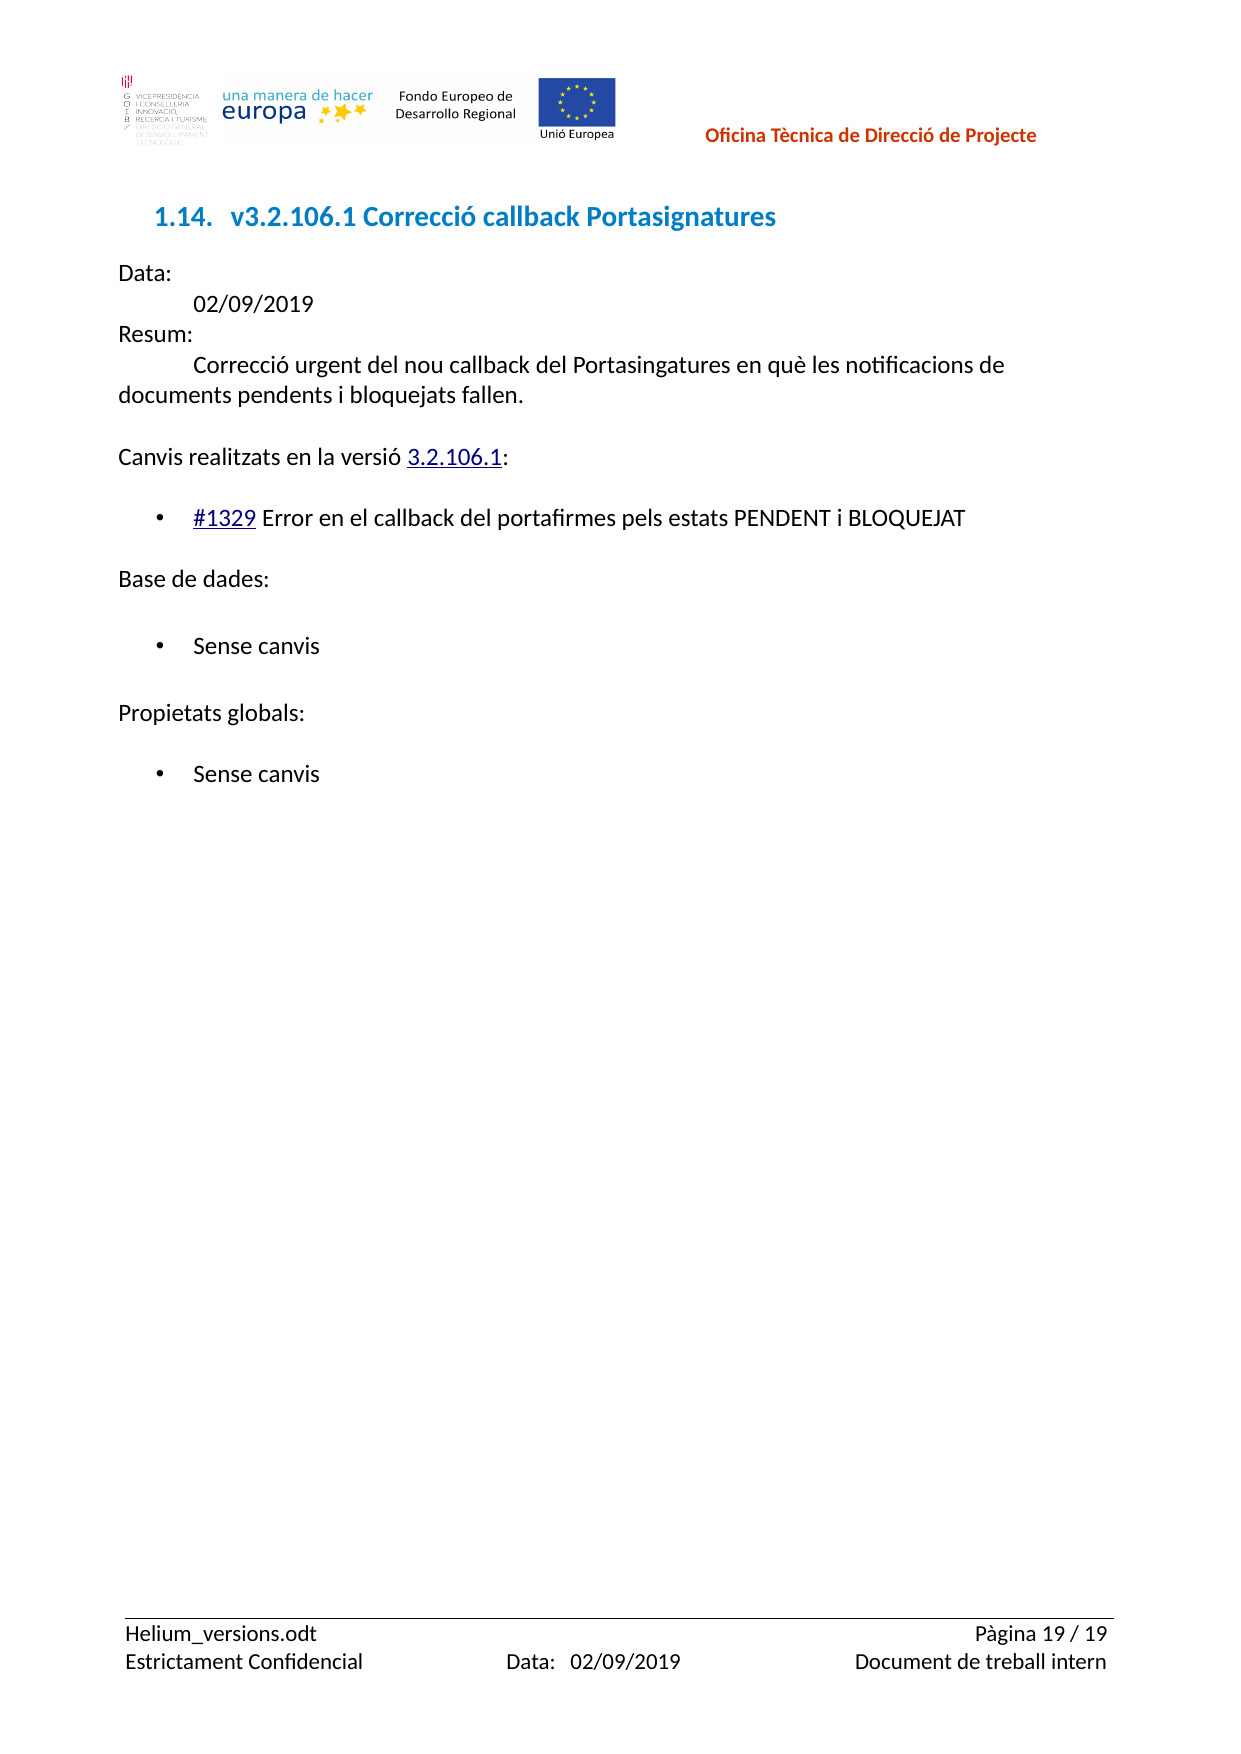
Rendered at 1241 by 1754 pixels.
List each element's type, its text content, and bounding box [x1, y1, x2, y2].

list Sense canvis [156, 630, 1122, 660]
picture [219, 73, 621, 147]
text 02/09/2019 [118, 288, 1122, 319]
text Data: [118, 258, 1122, 288]
text Resum: [118, 319, 1122, 349]
list #1329 Error en el callback del portafirmes pels estats PENDENT i BLOQUEJAT [156, 502, 1122, 532]
text Propietats globals: [118, 697, 1122, 727]
text Canvis realitzats en la versió 3.2.106.1: [118, 441, 1122, 471]
picture [118, 73, 213, 147]
subtitle v3.2.106.1 Correcció callback Portasignatures [153, 198, 1122, 234]
text Base de dades: [118, 563, 1122, 593]
text Correcció urgent del nou callback del Portasingatures en què les notificacions de documents pendents i bloquejats fallen. [118, 349, 1122, 410]
list Sense canvis [156, 758, 1122, 788]
